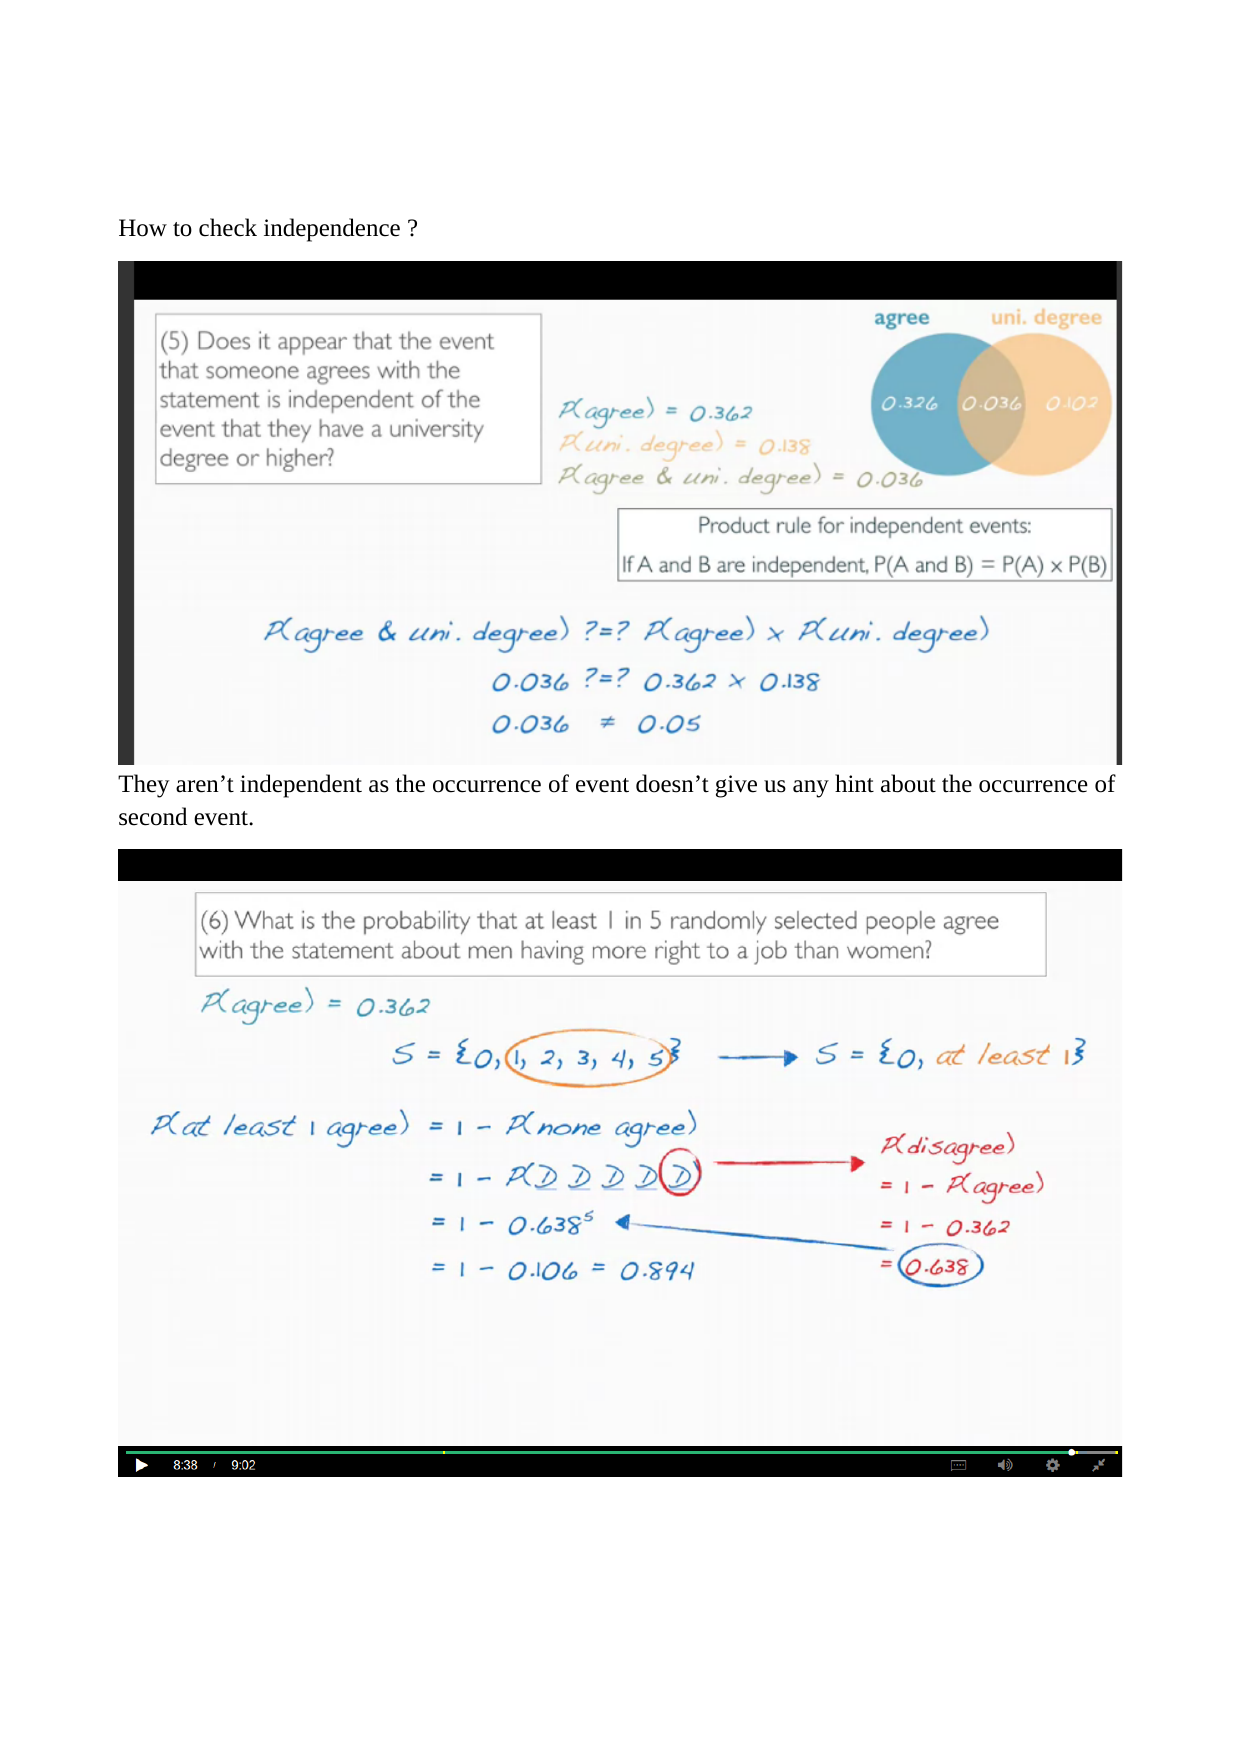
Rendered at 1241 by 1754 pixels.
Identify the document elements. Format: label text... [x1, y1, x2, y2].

picture [118, 261, 1123, 765]
text How to check independence ? [118, 213, 1122, 242]
text They aren’t independent as the occurrence of event doesn’t give us any hint about the occurrence of second event. [118, 765, 1122, 831]
picture [118, 849, 1123, 1477]
